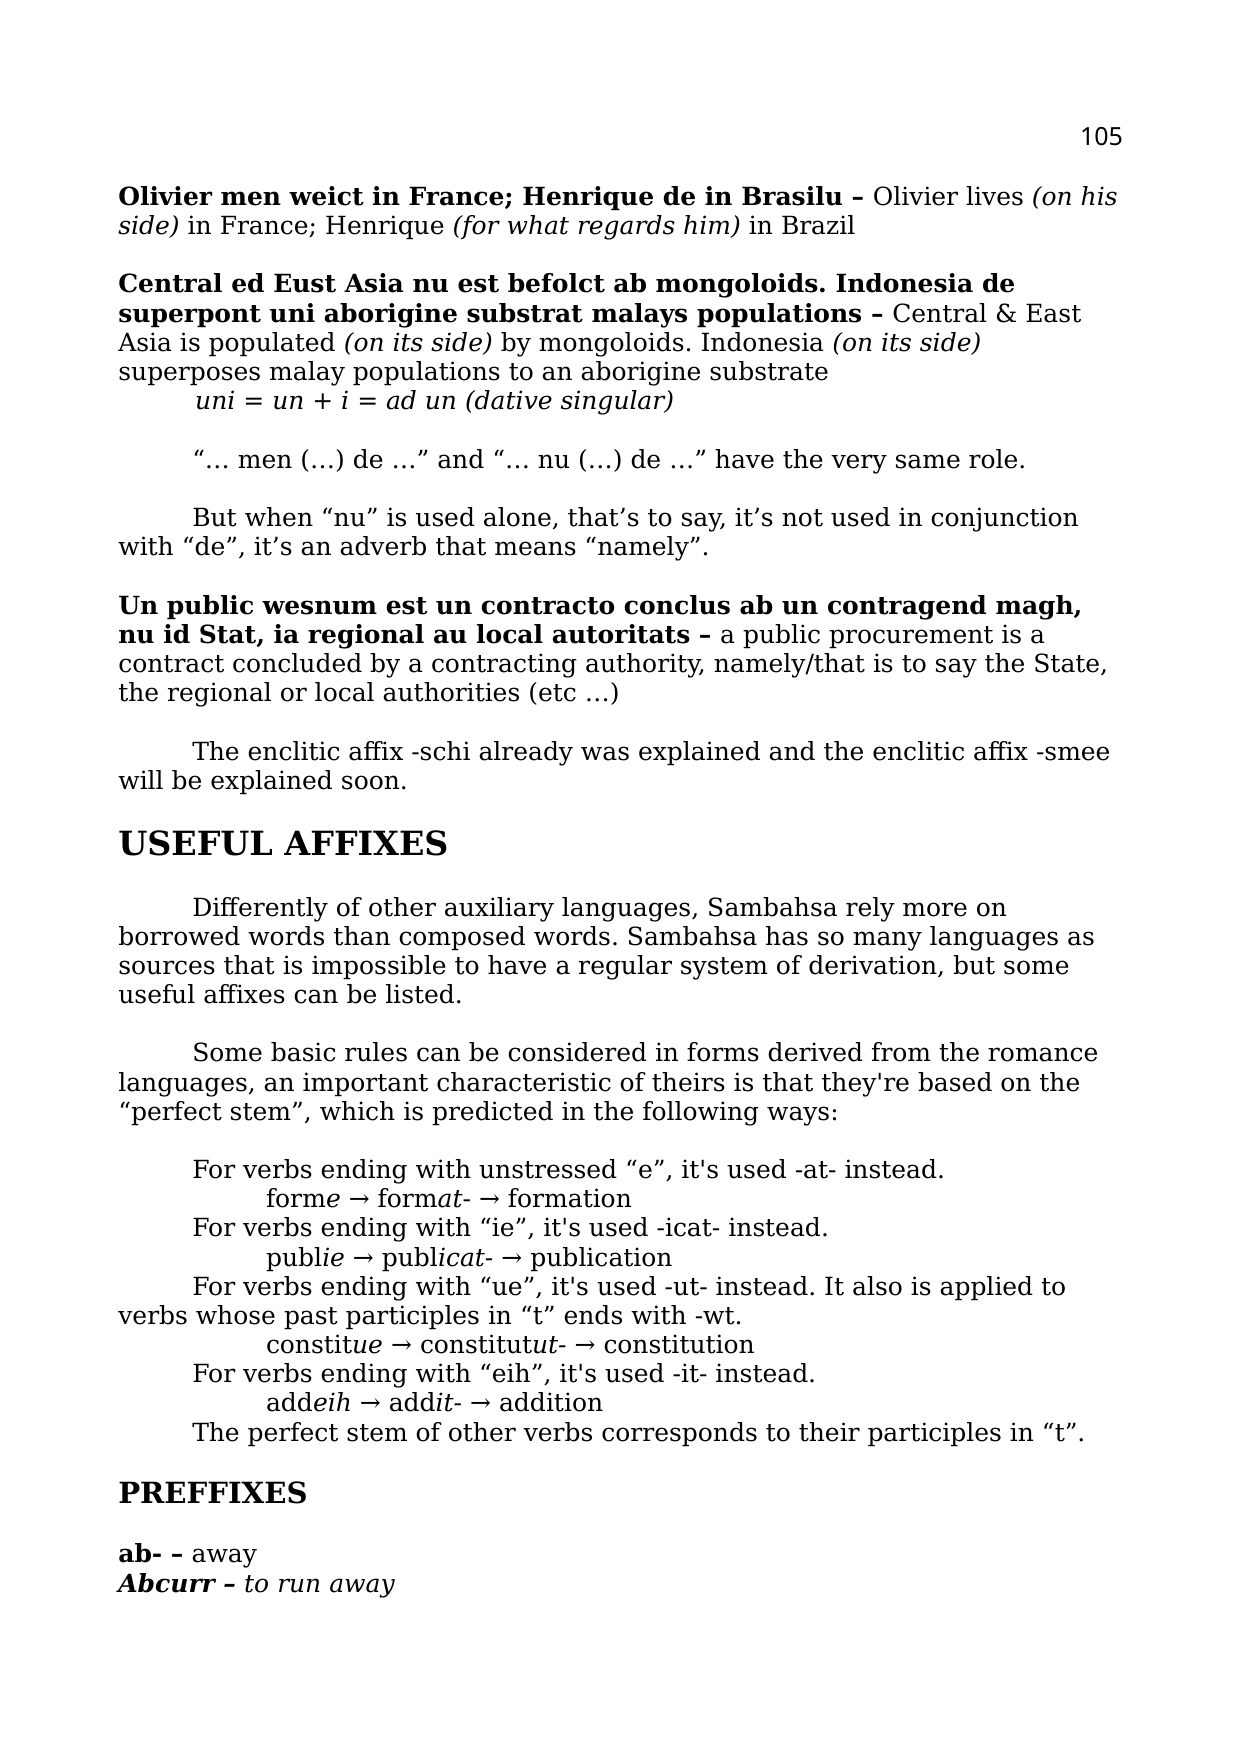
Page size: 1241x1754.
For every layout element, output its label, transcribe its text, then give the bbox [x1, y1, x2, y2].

text Differently of other auxiliary languages, Sambahsa rely more on borrowed words than composed words. Sambahsa has so many languages as sources that is impossible to have a regular system of derivation, but some useful affixes can be listed. [118, 893, 1123, 1009]
text forme → format- → formation [118, 1184, 1123, 1213]
text constitue → constitutut- → constitution [118, 1330, 1123, 1359]
text publie → publicat- → publication [118, 1243, 1123, 1272]
subtitle PREFFIXES [118, 1476, 1123, 1510]
text “… men (…) de …” and “… nu (…) de …” have the very same role. [118, 445, 1123, 474]
text Un public wesnum est un contracto conclus ab un contragend magh, nu id Stat, ia regional au local autoritats – a public procurement is a contract concluded by a contracting authority, namely/that is to say the State, the regional or local authorities (etc …) [118, 591, 1123, 708]
text ab- – away [118, 1539, 1123, 1569]
text Olivier men weict in France; Henrique de in Brasilu – Olivier lives (on his side) in France; Henrique (for what regards him) in Brazil [118, 182, 1123, 240]
text Abcurr – to run away [118, 1569, 1123, 1598]
text uni = un + i = ad un (dative singular) [195, 386, 1123, 416]
subtitle USEFUL AFFIXES [118, 824, 1123, 863]
text For verbs ending with unstressed “e”, it's used -at- instead. [118, 1155, 1123, 1184]
text addeih → addit- → addition [118, 1388, 1123, 1418]
text Some basic rules can be considered in forms derived from the romance languages, an important characteristic of theirs is that they're based on the “perfect stem”, which is predicted in the following ways: [118, 1038, 1123, 1126]
text Central ed Eust Asia nu est befolct ab mongoloids. Indonesia de superpont uni aborigine substrat malays populations – Central & East Asia is populated (on its side) by mongoloids. Indonesia (on its side) superposes malay populations to an aborigine substrate [118, 269, 1123, 386]
text But when “nu” is used alone, that’s to say, it’s not used in conjunction with “de”, it’s an adverb that means “namely”. [118, 503, 1123, 561]
text The enclitic affix -schi already was explained and the enclitic affix -smee will be explained soon. [118, 737, 1123, 795]
text The perfect stem of other verbs corresponds to their participles in “t”. [118, 1418, 1123, 1447]
text For verbs ending with “ie”, it's used -icat- instead. [118, 1213, 1123, 1243]
text For verbs ending with “ue”, it's used -ut- instead. It also is applied to verbs whose past participles in “t” ends with -wt. [118, 1272, 1123, 1330]
text For verbs ending with “eih”, it's used -it- instead. [118, 1359, 1123, 1388]
